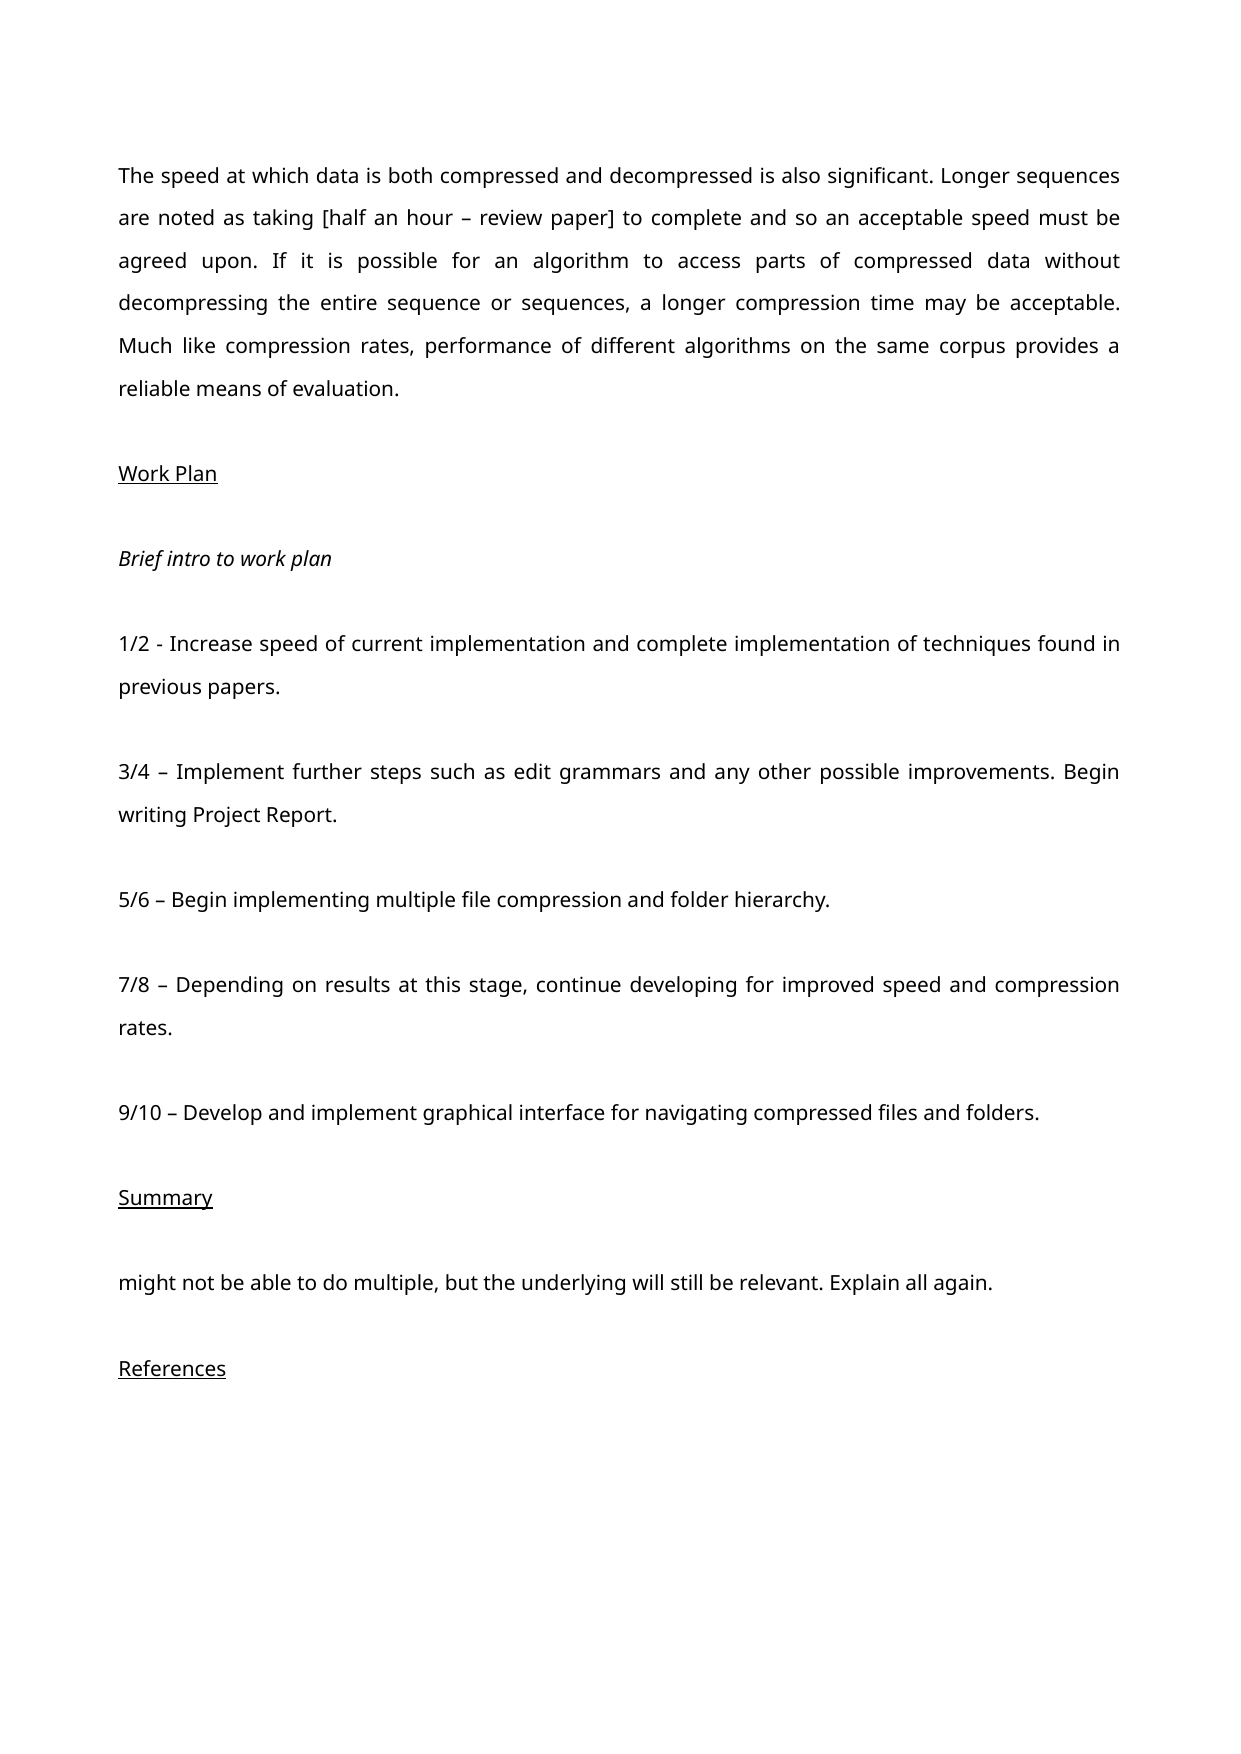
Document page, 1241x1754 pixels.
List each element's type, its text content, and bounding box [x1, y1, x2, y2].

text References [118, 1354, 1122, 1382]
text Summary [118, 1183, 1122, 1212]
text The speed at which data is both compressed and decompressed is also significant. Longer sequences are noted as taking [half an hour – review paper] to complete and so an acceptable speed must be agreed upon. If it is possible for an algorithm to access parts of compressed data without decompressing the entire sequence or sequences, a longer compression time may be acceptable. Much like compression rates, performance of different algorithms on the same corpus provides a reliable means of evaluation. [118, 161, 1122, 402]
text 5/6 – Begin implementing multiple file compression and folder hierarchy. [118, 885, 1122, 913]
text Brief intro to work plan [118, 544, 1122, 573]
text Work Plan [118, 459, 1122, 487]
text 7/8 – Depending on results at this stage, continue developing for improved speed and compression rates. [118, 970, 1122, 1041]
text 3/4 – Implement further steps such as edit grammars and any other possible improvements. Begin writing Project Report. [118, 757, 1122, 828]
text might not be able to do multiple, but the underlying will still be relevant. Explain all again. [118, 1268, 1122, 1297]
text 9/10 – Develop and implement graphical interface for navigating compressed files and folders. [118, 1098, 1122, 1126]
text 1/2 - Increase speed of current implementation and complete implementation of techniques found in previous papers. [118, 629, 1122, 700]
